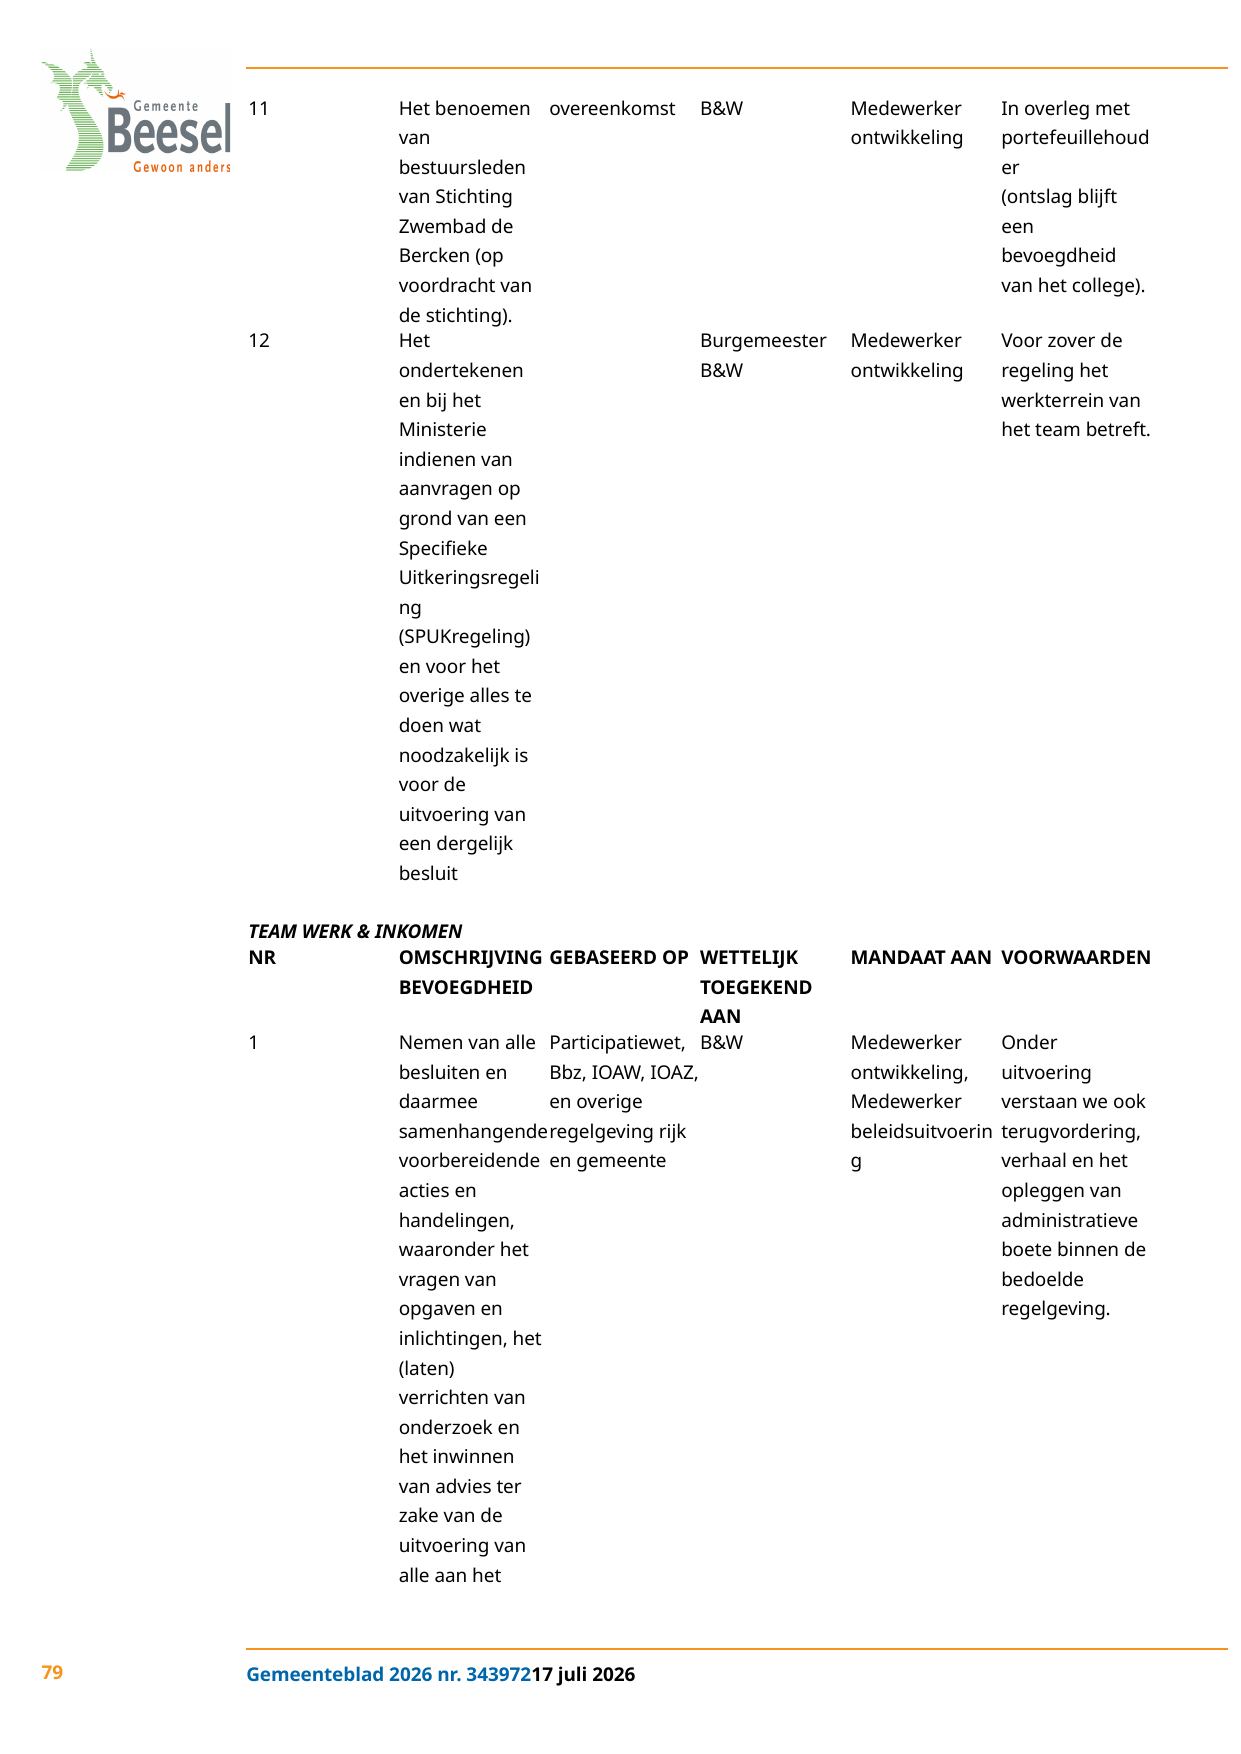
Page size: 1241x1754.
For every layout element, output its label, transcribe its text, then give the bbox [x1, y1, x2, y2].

table_cell 1 [248, 1029, 398, 1588]
table_cell Nemen van alle besluiten en daarmee samenhangende voorbereidende acties en handelingen, waaronder het vragen van opgaven en inlichtingen, het (laten) verrichten van onderzoek en het inwinnen van advies ter zake van de uitvoering van alle aan het [399, 1029, 549, 1588]
table_cell [549, 328, 700, 886]
table_cell 11 [248, 95, 398, 328]
table_cell B&W [700, 1029, 850, 1588]
table_cell Participatiewet, Bbz, IOAW, IOAZ, en overige regelgeving rijk en gemeente [549, 1029, 700, 1588]
table_cell Medewerker ontwikkeling [850, 95, 1001, 328]
table_cell overeenkomst [549, 95, 700, 328]
table_cell Medewerker ontwikkeling [850, 328, 1001, 886]
table_cell In overleg met portefeuillehouder (ontslag blijft een bevoegdheid van het college). [1001, 95, 1152, 328]
table_cell Voor zover de regeling het werkterrein van het team betreft. [1001, 328, 1152, 886]
table_cell Burgemeester B&W [700, 328, 850, 886]
table_cell OMSCHRIJVING BEVOEGDHEID [399, 945, 549, 1029]
table_cell B&W [700, 95, 850, 328]
table_cell GEBASEERD OP [549, 945, 700, 1029]
table_cell Het benoemen van bestuursleden van Stichting Zwembad de Bercken (op voordracht van de stichting). [399, 95, 549, 328]
table_cell NR [248, 945, 398, 1029]
picture [41, 47, 231, 172]
table_header TEAM WERK & INKOMEN [248, 919, 1152, 944]
table_cell Medewerker ontwikkeling, Medewerker beleidsuitvoering [850, 1029, 1001, 1588]
table_cell VOORWAARDEN [1001, 945, 1152, 1029]
table_cell MANDAAT AAN [850, 945, 1001, 1029]
table_cell Het ondertekenen en bij het Ministerie indienen van aanvragen op grond van een Specifieke Uitkeringsregeling (SPUKregeling) en voor het overige alles te doen wat noodzakelijk is voor de uitvoering van een dergelijk besluit [399, 328, 549, 886]
table_cell WETTELIJK TOEGEKEND AAN [700, 945, 850, 1029]
table_cell Onder uitvoering verstaan we ook terugvordering, verhaal en het opleggen van administratieve boete binnen de bedoelde regelgeving. [1001, 1029, 1152, 1588]
table_cell 12 [248, 328, 398, 886]
